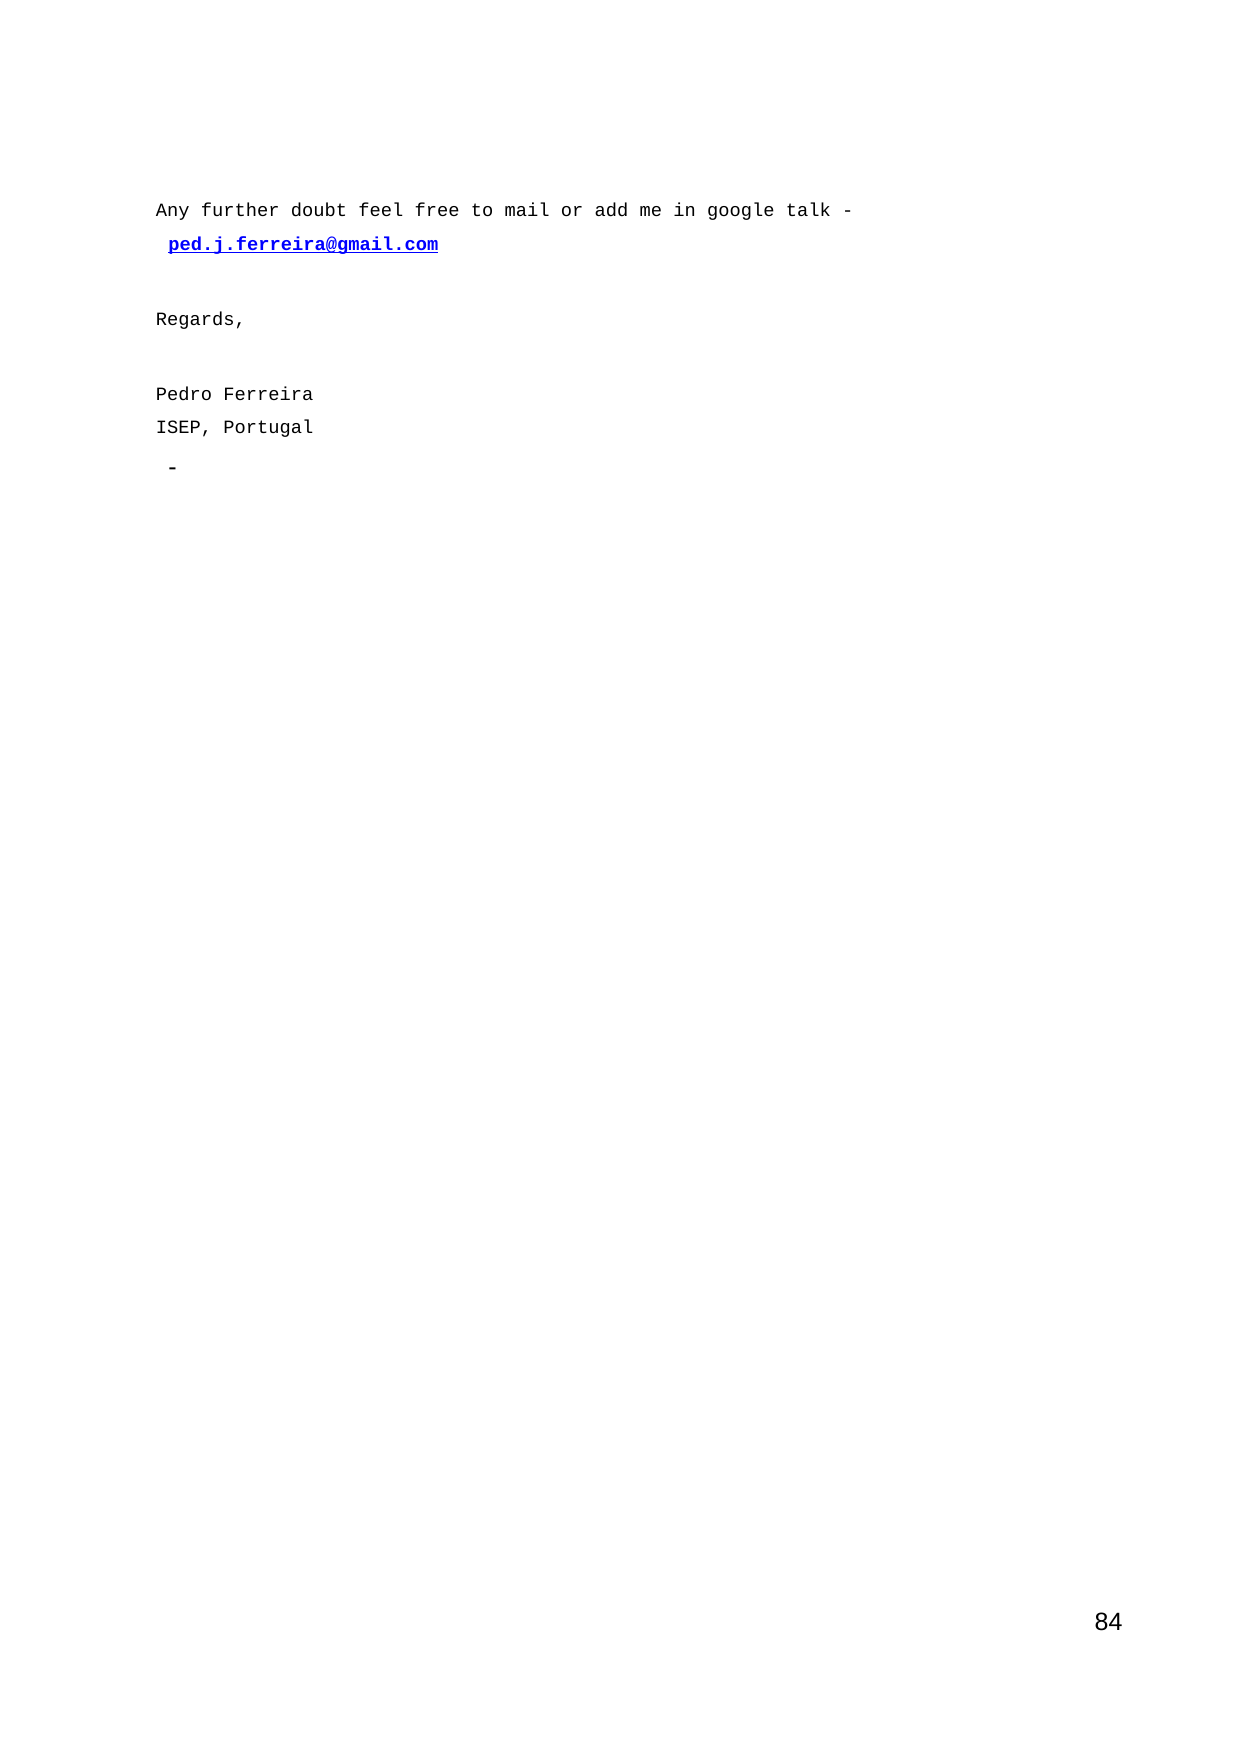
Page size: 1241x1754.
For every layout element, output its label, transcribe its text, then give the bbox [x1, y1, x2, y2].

text - [118, 452, 1122, 481]
text Pedro Ferreira [118, 384, 1122, 406]
text Any further doubt feel free to mail or add me in google talk - [118, 201, 1122, 222]
text ISEP, Portugal [118, 418, 1122, 439]
text ped.j.ferreira@gmail.com [118, 234, 1122, 256]
text Regards, [118, 309, 1122, 331]
